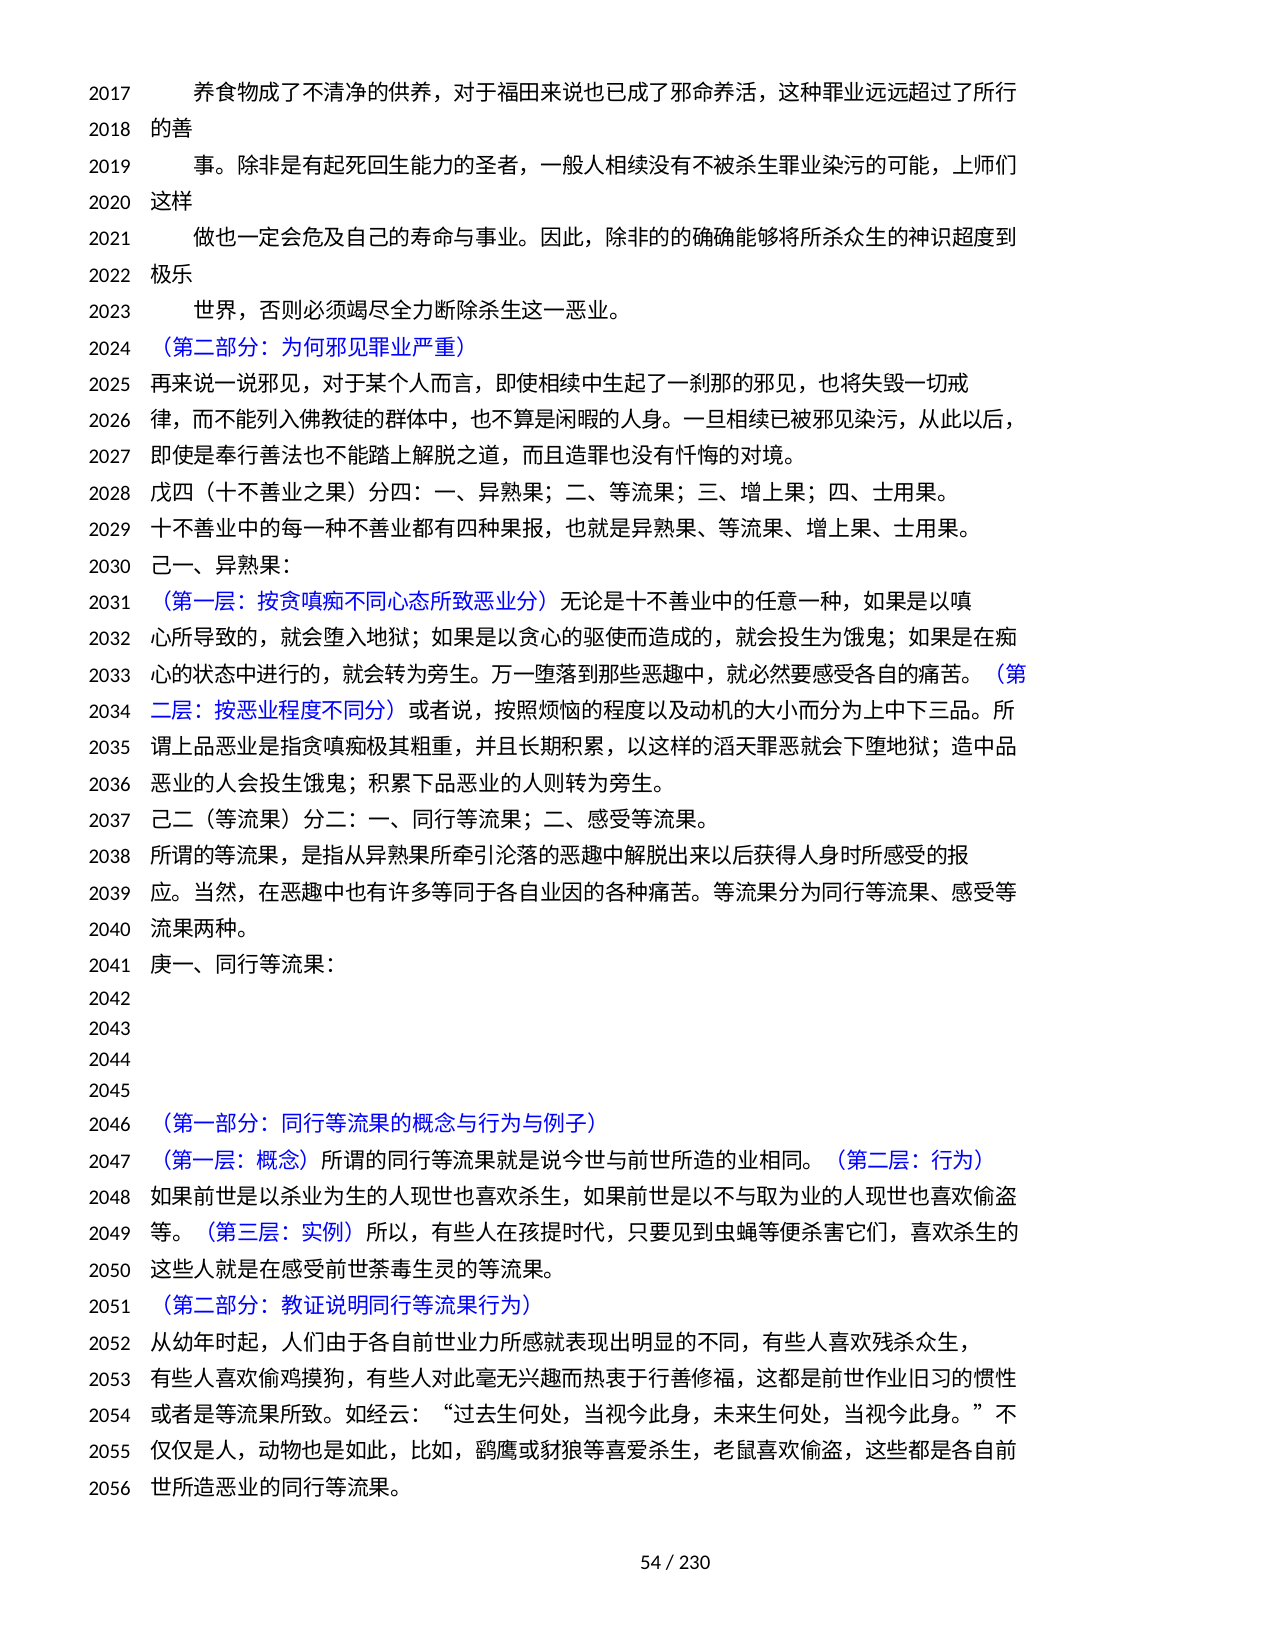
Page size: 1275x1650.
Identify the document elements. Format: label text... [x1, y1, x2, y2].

text 这些人就是在感受前世荼毒生灵的等流果。 [150, 1252, 1200, 1283]
text 庚一、同行等流果： [150, 947, 1200, 979]
text （第一层：按贪嗔痴不同心态所致恶业分）无论是十不善业中的任意一种，如果是以嗔 [150, 584, 1200, 616]
text 养食物成了不清净的供养，对于福田来说也已成了邪命养活，这种罪业远远超过了所行的善 [150, 75, 1028, 143]
text 再来说一说邪见，对于某个人而言，即使相续中生起了一刹那的邪见，也将失毁一切戒 [150, 366, 1200, 397]
text 如果前世是以杀业为生的人现世也喜欢杀生，如果前世是以不与取为业的人现世也喜欢偷盗 [150, 1179, 1200, 1211]
text 心的状态中进行的，就会转为旁生。万一堕落到那些恶趣中，就必然要感受各自的痛苦。（第 [150, 657, 1200, 688]
text 做也一定会危及自己的寿命与事业。因此，除非的的确确能够将所杀众生的神识超度到极乐 [150, 220, 1028, 288]
text （第一部分：同行等流果的概念与行为与例子） [150, 1106, 1200, 1138]
text 等。（第三层：实例）所以，有些人在孩提时代，只要见到虫蝇等便杀害它们，喜欢杀生的 [150, 1215, 1200, 1247]
text 有些人喜欢偷鸡摸狗，有些人对此毫无兴趣而热衷于行善修福，这都是前世作业旧习的惯性 [150, 1361, 1200, 1392]
text 律，而不能列入佛教徒的群体中，也不算是闲暇的人身。一旦相续已被邪见染污，从此以后， [150, 402, 1200, 434]
text 十不善业中的每一种不善业都有四种果报，也就是异熟果、等流果、增上果、士用果。 [150, 511, 1200, 543]
text 仅仅是人，动物也是如此，比如，鹞鹰或豺狼等喜爱杀生，老鼠喜欢偷盗，这些都是各自前 [150, 1433, 1200, 1465]
text 从幼年时起，人们由于各自前世业力所感就表现出明显的不同，有些人喜欢残杀众生， [150, 1324, 1200, 1356]
text 己二（等流果）分二：一、同行等流果；二、感受等流果。 [150, 802, 1200, 834]
text （第一层：概念）所谓的同行等流果就是说今世与前世所造的业相同。（第二层：行为） [150, 1143, 1200, 1174]
text 或者是等流果所致。如经云：“过去生何处，当视今此身，未来生何处，当视今此身。”不 [150, 1397, 1200, 1429]
text 戊四（十不善业之果）分四：一、异熟果；二、等流果；三、增上果；四、士用果。 [150, 475, 1200, 507]
text 所谓的等流果，是指从异熟果所牵引沦落的恶趣中解脱出来以后获得人身时所感受的报 [150, 838, 1200, 870]
text 谓上品恶业是指贪嗔痴极其粗重，并且长期积累，以这样的滔天罪恶就会下堕地狱；造中品 [150, 729, 1200, 761]
text 心所导致的，就会堕入地狱；如果是以贪心的驱使而造成的，就会投生为饿鬼；如果是在痴 [150, 620, 1200, 652]
text 己一、异熟果： [150, 548, 1200, 579]
text （第二部分：为何邪见罪业严重） [150, 329, 1200, 361]
text 流果两种。 [150, 911, 1200, 943]
text 世界，否则必须竭尽全力断除杀生这一恶业。 [150, 293, 1028, 325]
text 事。除非是有起死回生能力的圣者，一般人相续没有不被杀生罪业染污的可能，上师们这样 [150, 148, 1028, 216]
text 恶业的人会投生饿鬼；积累下品恶业的人则转为旁生。 [150, 766, 1200, 797]
text 应。当然，在恶趣中也有许多等同于各自业因的各种痛苦。等流果分为同行等流果、感受等 [150, 875, 1200, 906]
text 二层：按恶业程度不同分）或者说，按照烦恼的程度以及动机的大小而分为上中下三品。所 [150, 693, 1200, 725]
text 世所造恶业的同行等流果。 [150, 1470, 1200, 1502]
text （第二部分：教证说明同行等流果行为） [150, 1288, 1200, 1320]
text 即使是奉行善法也不能踏上解脱之道，而且造罪也没有忏悔的对境。 [150, 438, 1200, 470]
